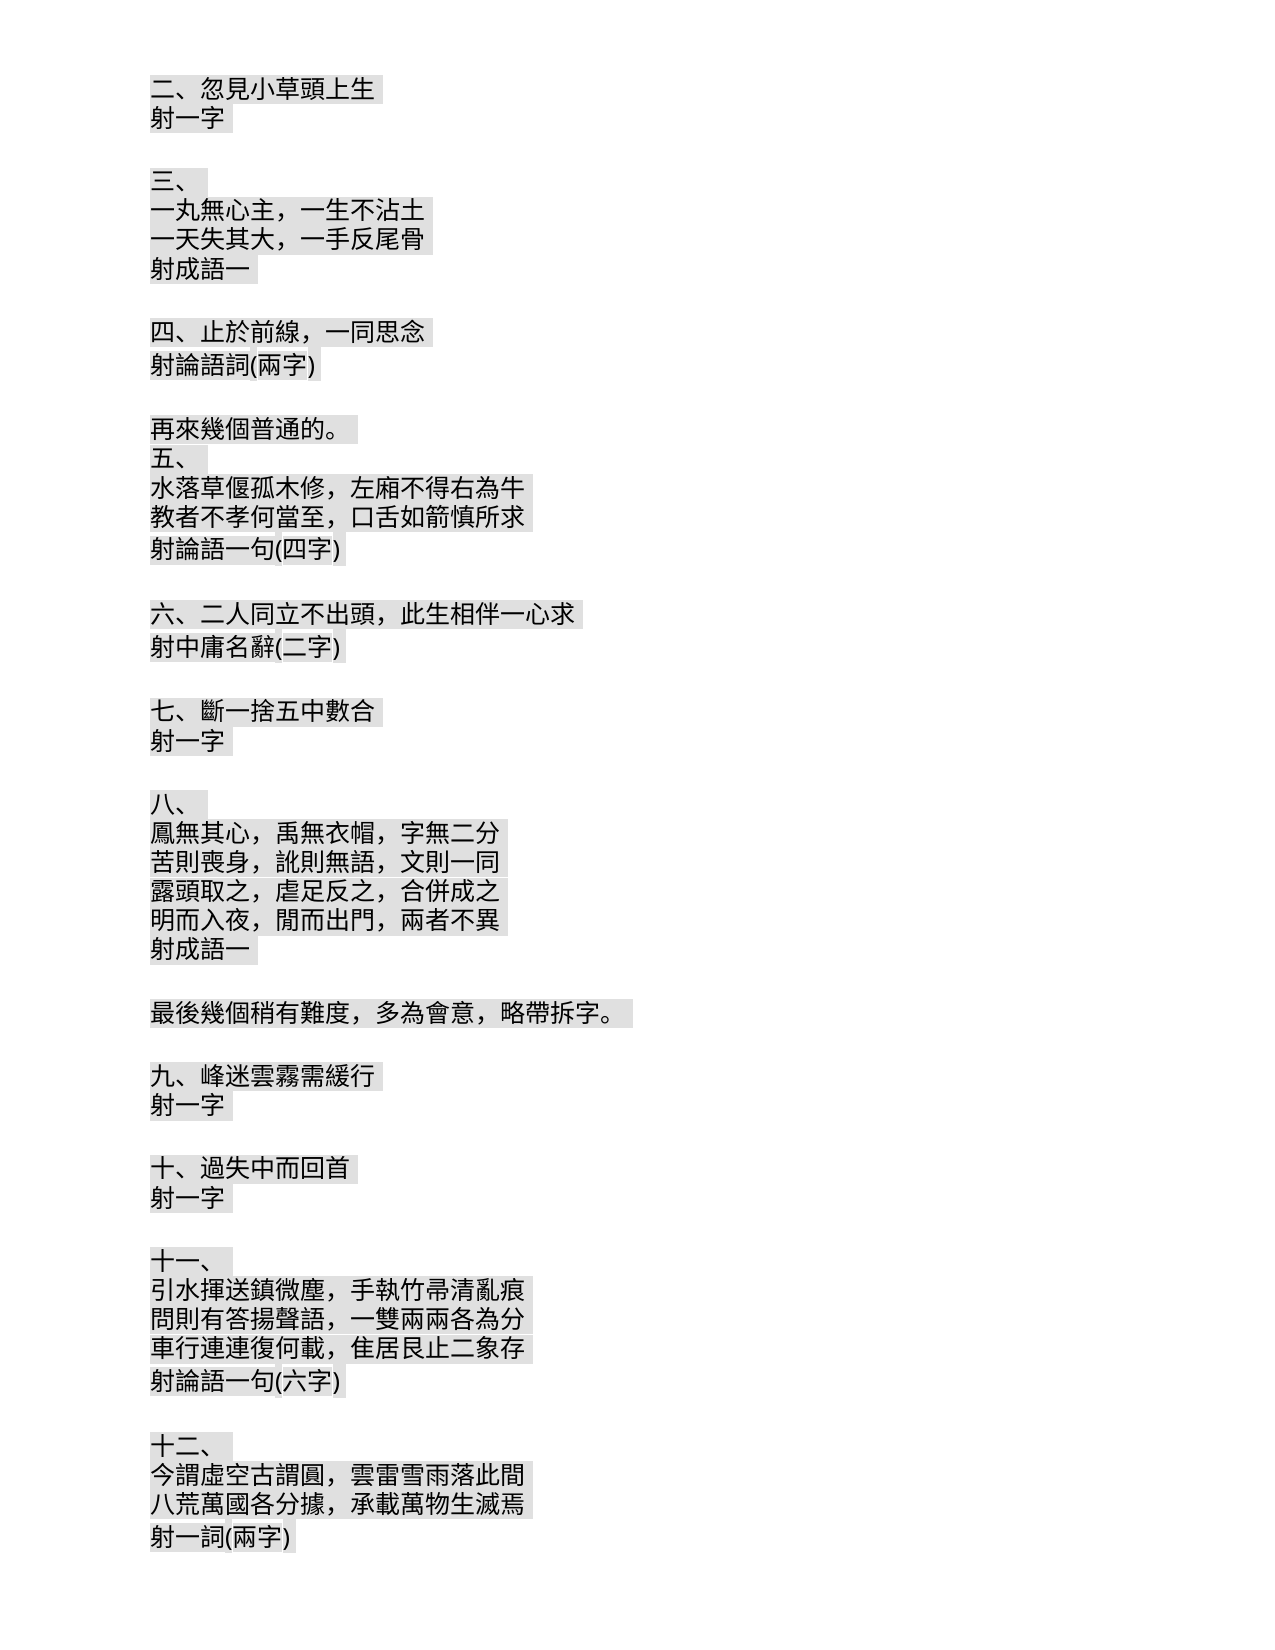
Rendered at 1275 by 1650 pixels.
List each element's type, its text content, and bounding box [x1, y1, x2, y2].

text 二、忽見小草頭上生 射一字 三、 一丸無心主，一生不沾土 一天失其大，一手反尾骨 射成語一 四、止於前線，一同思念 射論語詞(兩字) 再來幾個普通的。 五、 水落草偃孤木修，左廂不得右為牛 教者不孝何當至，口舌如箭慎所求 射論語一句(四字) 六、二人同立不出頭，此生相伴一心求 射中庸名辭(二字) 七、斷一捨五中數合 射一字 八、 鳳無其心，禹無衣帽，字無二分 苦則喪身，訛則無語，文則一同 露頭取之，虐足反之，合併成之 明而入夜，閒而出門，兩者不異 射成語一 最後幾個稍有難度，多為會意，略帶拆字。 九、峰迷雲霧需緩行 射一字 十、過失中而回首 射一字 十一、 引水揮送鎮微塵，手執竹帚清亂痕 問則有答揚聲語，一雙兩兩各為分 車行連連復何載，隹居艮止二象存 射論語一句(六字) 十二、 今謂虛空古謂圓，雲雷雪雨落此間 八荒萬國各分據，承載萬物生滅焉 射一詞(兩字) [150, 75, 1125, 1553]
